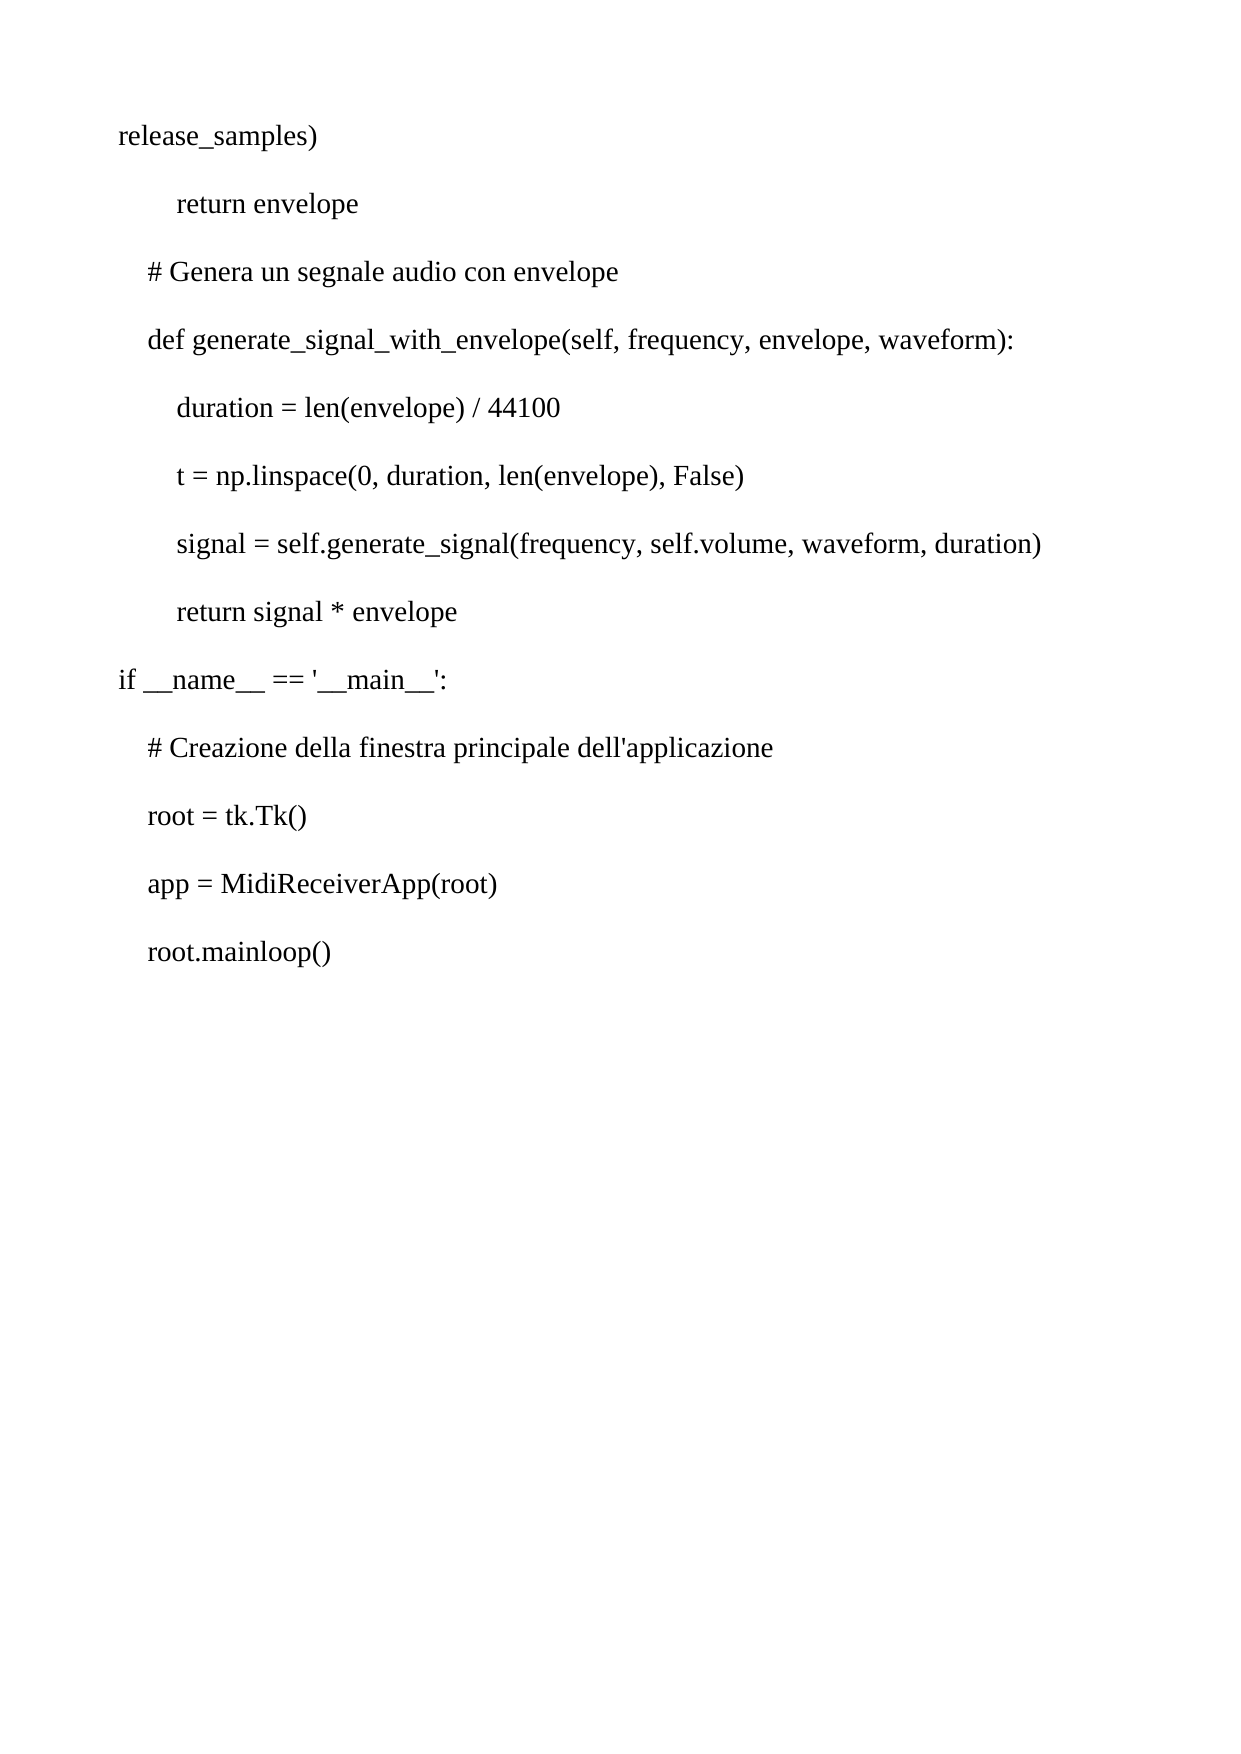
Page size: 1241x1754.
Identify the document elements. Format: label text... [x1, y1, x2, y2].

text root = tk.Tk() [118, 798, 1122, 832]
text return envelope [118, 186, 1122, 220]
text def generate_signal_with_envelope(self, frequency, envelope, waveform): [118, 322, 1122, 356]
text # Genera un segnale audio con envelope [118, 254, 1122, 288]
text app = MidiReceiverApp(root) [118, 866, 1122, 900]
text duration = len(envelope) / 44100 [118, 390, 1122, 424]
text root.mainloop() [118, 934, 1122, 968]
text release_samples) [118, 118, 1122, 152]
text return signal * envelope [118, 594, 1122, 628]
text signal = self.generate_signal(frequency, self.volume, waveform, duration) [118, 526, 1122, 560]
text if __name__ == '__main__': [118, 662, 1122, 696]
text t = np.linspace(0, duration, len(envelope), False) [118, 458, 1122, 492]
text # Creazione della finestra principale dell'applicazione [118, 730, 1122, 764]
